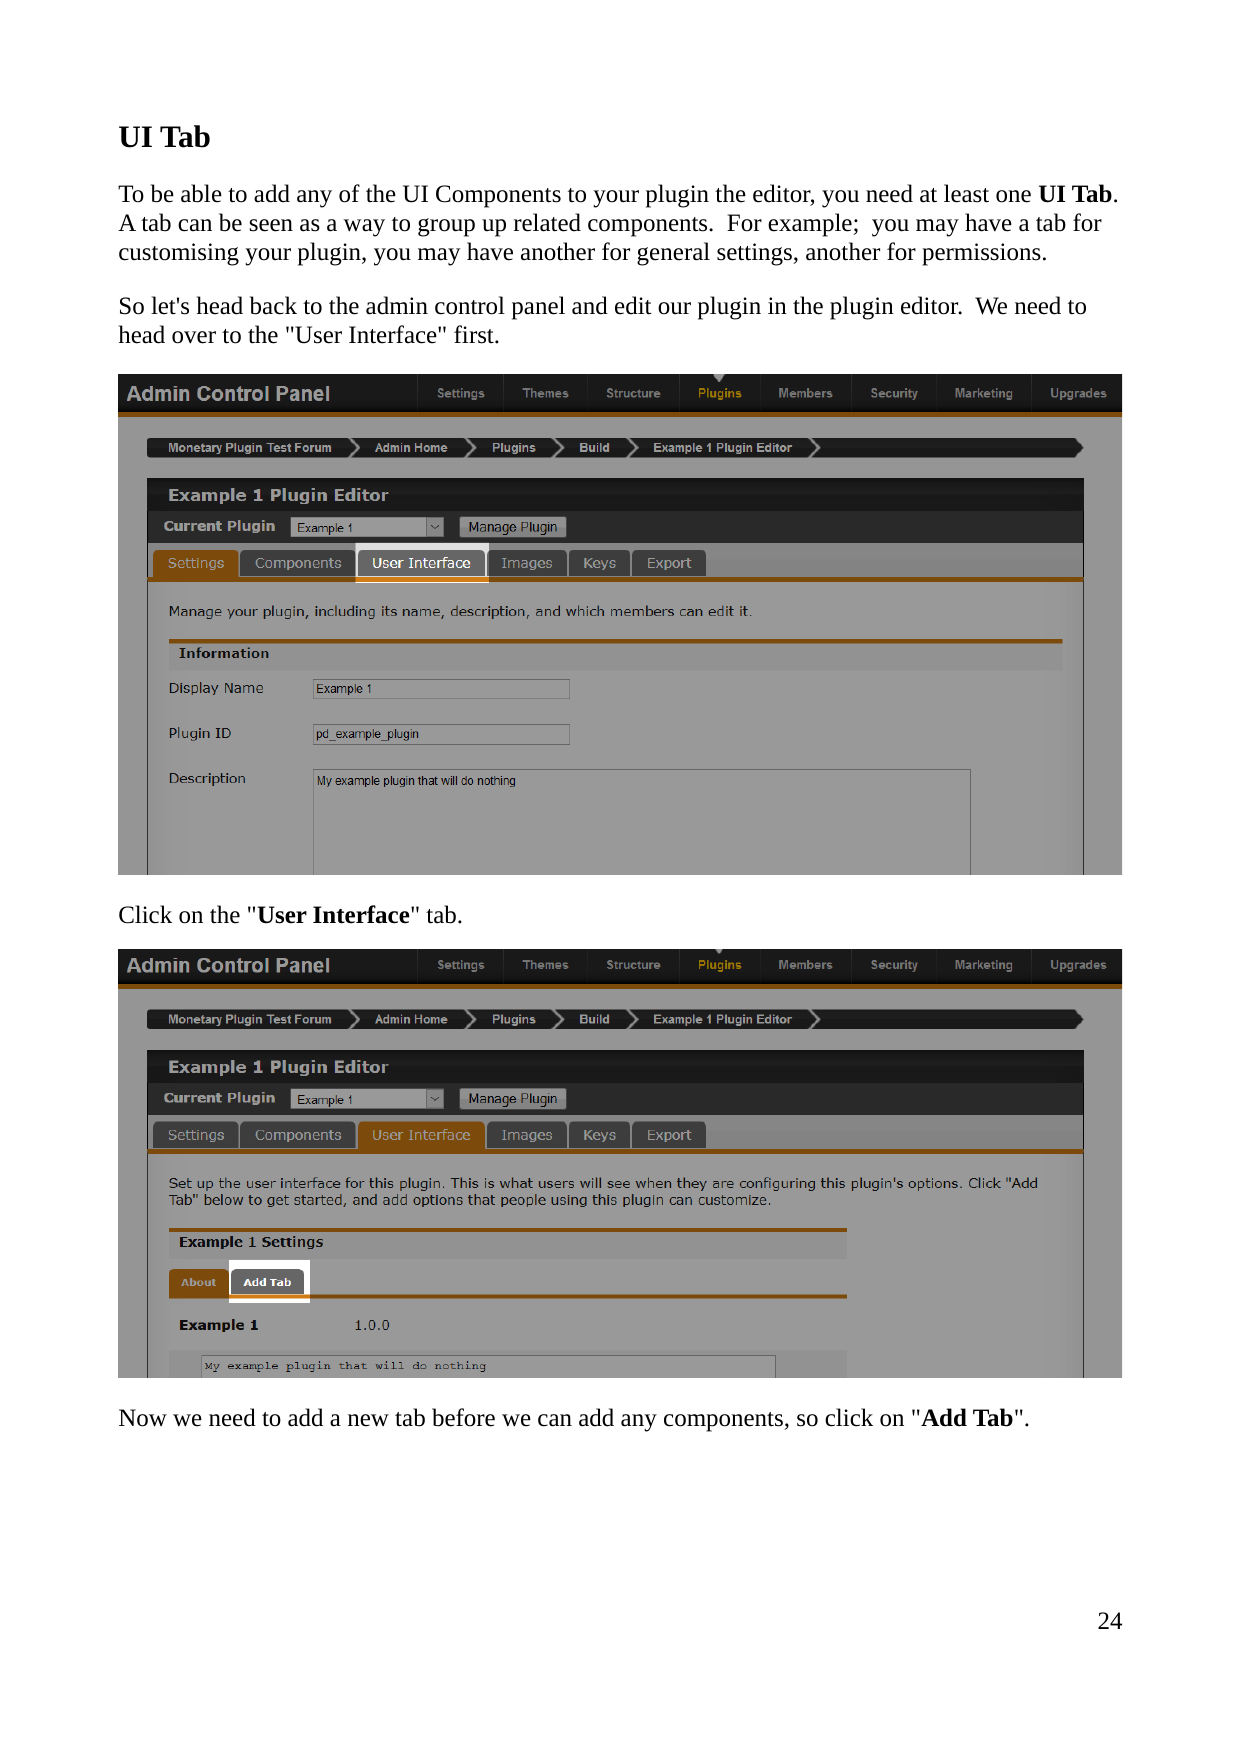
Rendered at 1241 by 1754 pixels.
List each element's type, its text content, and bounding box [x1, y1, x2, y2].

text Click on the "User Interface" tab. [118, 901, 1122, 929]
text UI Tab [118, 118, 1122, 154]
picture [118, 949, 1123, 1378]
picture [118, 374, 1123, 875]
text So let's head back to the admin control panel and edit our plugin in the plugin editor. We need to head over to the "User Interface" first. [118, 291, 1122, 349]
text To be able to add any of the UI Components to your plugin the editor, you need at least one UI Tab. A tab can be seen as a way to group up related components. For example; you may have a tab for customising your plugin, you may have another for general settings, another for permissions. [118, 179, 1122, 266]
text Now we need to add a new tab before we can add any components, so click on "Add Tab". [118, 1403, 1122, 1432]
